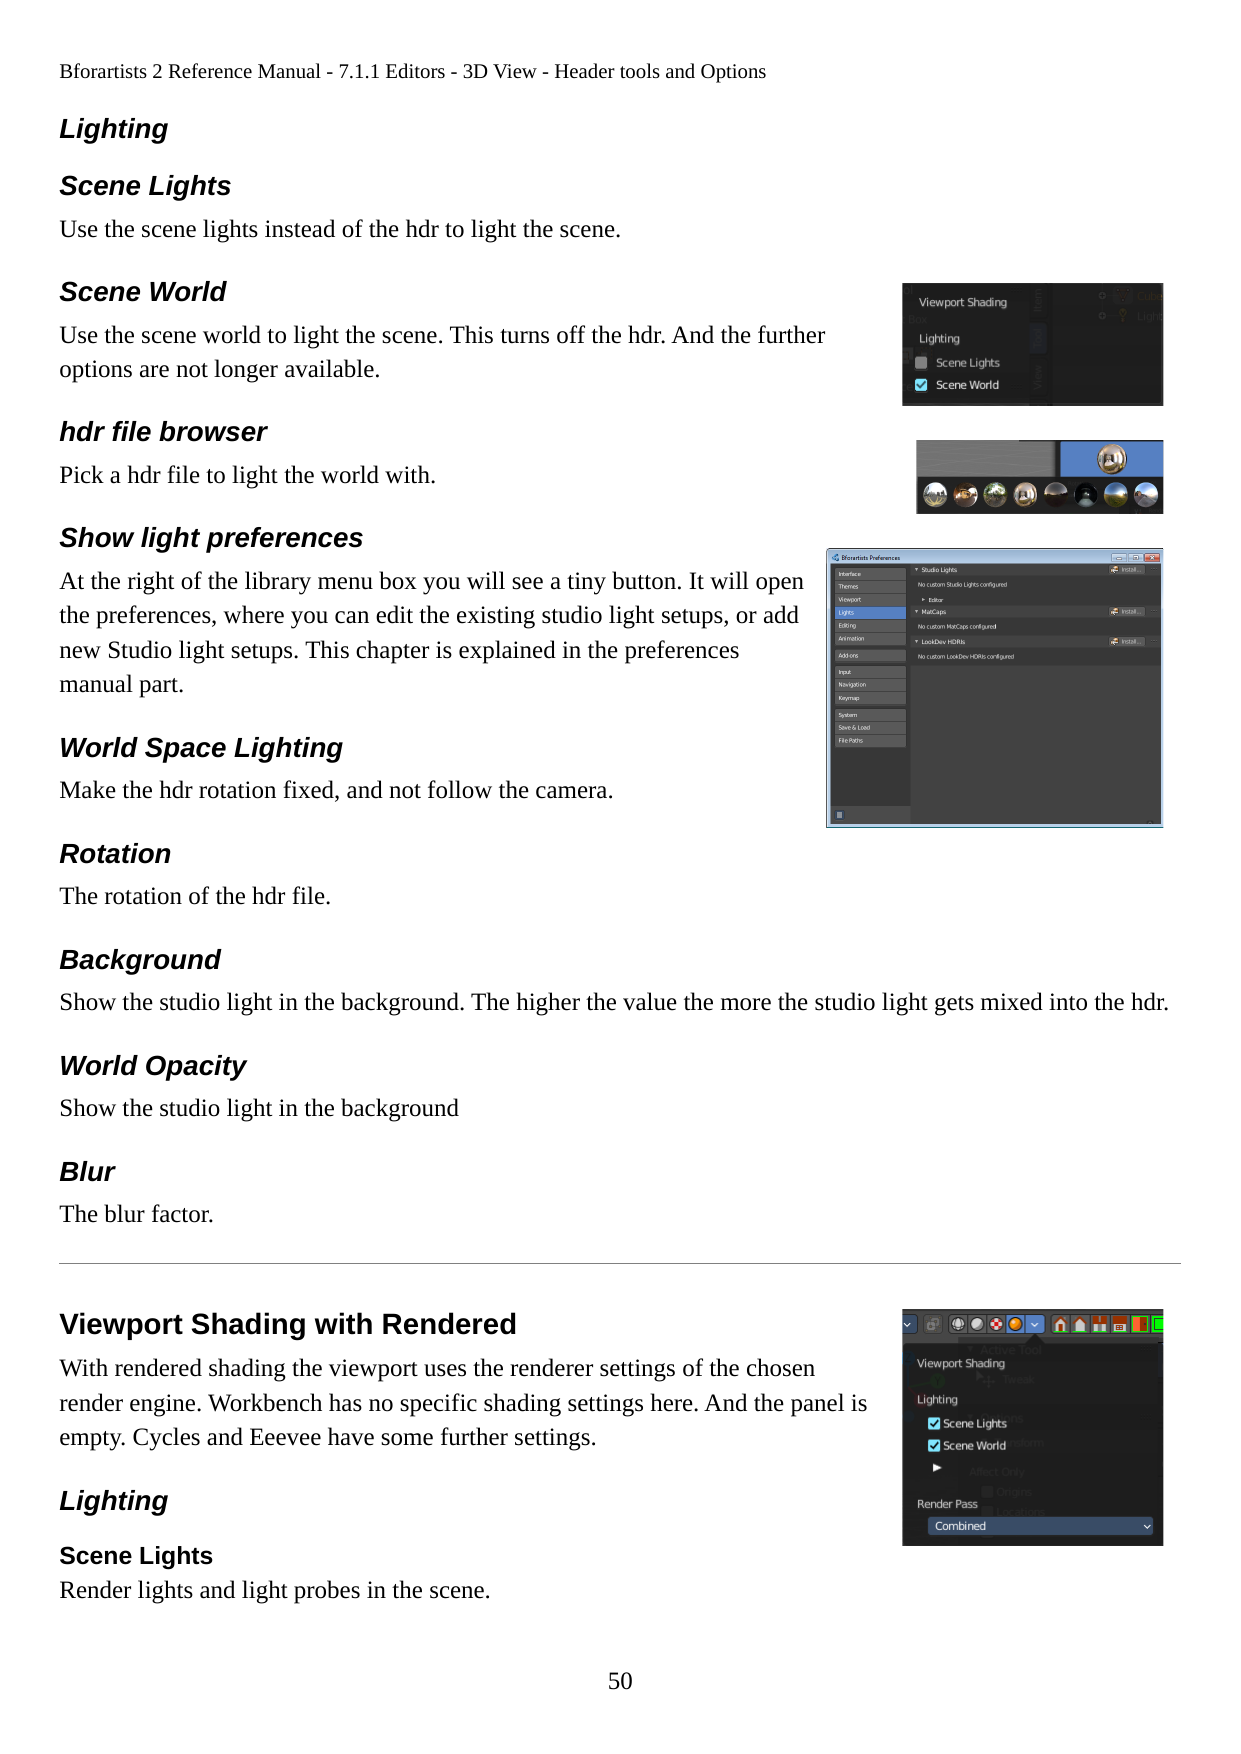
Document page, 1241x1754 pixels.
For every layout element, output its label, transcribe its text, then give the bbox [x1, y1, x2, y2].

text With rendered shading the viewport uses the renderer settings of the chosen render engine. Workbench has no specific shading settings here. And the panel is empty. Cycles and Eeevee have some further settings. [59, 1353, 902, 1451]
text Use the scene world to light the scene. This turns off the hdr. And the further options are not longer available. [59, 320, 902, 383]
text At the right of the library menu box you will see a tiny button. It will open the preferences, where you can edit the existing studio light setups, or add new Studio light setups. This chapter is explained in the preferences manual part. [59, 566, 826, 698]
subtitle World Space Lighting [59, 731, 826, 763]
subtitle Blur [59, 1155, 1181, 1187]
subtitle Scene World [59, 275, 1181, 307]
picture [902, 283, 1164, 406]
subtitle Rotation [59, 837, 1181, 869]
text Pick a hdr file to light the world with. [59, 460, 916, 489]
subtitle Show light preferences [59, 522, 1181, 554]
subtitle World Opacity [59, 1049, 1181, 1081]
text Make the hdr rotation fixed, and not follow the camera. [59, 776, 826, 804]
subtitle [1164, 731, 1181, 763]
text Show the studio light in the background. The higher the value the more the studio light gets mixed into the hdr. [59, 987, 1181, 1016]
subtitle Background [59, 943, 1181, 975]
subtitle Viewport Shading with Rendered [59, 1307, 1181, 1341]
picture [826, 548, 1164, 828]
text Render lights and light probes in the scene. [59, 1576, 1181, 1604]
text Show the studio light in the background [59, 1093, 1181, 1122]
text The rotation of the hdr file. [59, 881, 1181, 910]
text The blur factor. [59, 1199, 1181, 1228]
subtitle Lighting [59, 1484, 902, 1516]
subtitle [1164, 1484, 1181, 1516]
picture [902, 1309, 1164, 1546]
text Use the scene lights instead of the hdr to light the scene. [59, 214, 1181, 243]
picture [916, 440, 1164, 514]
subtitle hdr file browser [59, 416, 1181, 448]
subtitle Scene Lights [59, 169, 1181, 201]
subtitle Scene Lights [59, 1541, 1181, 1569]
subtitle Lighting [59, 113, 1181, 144]
